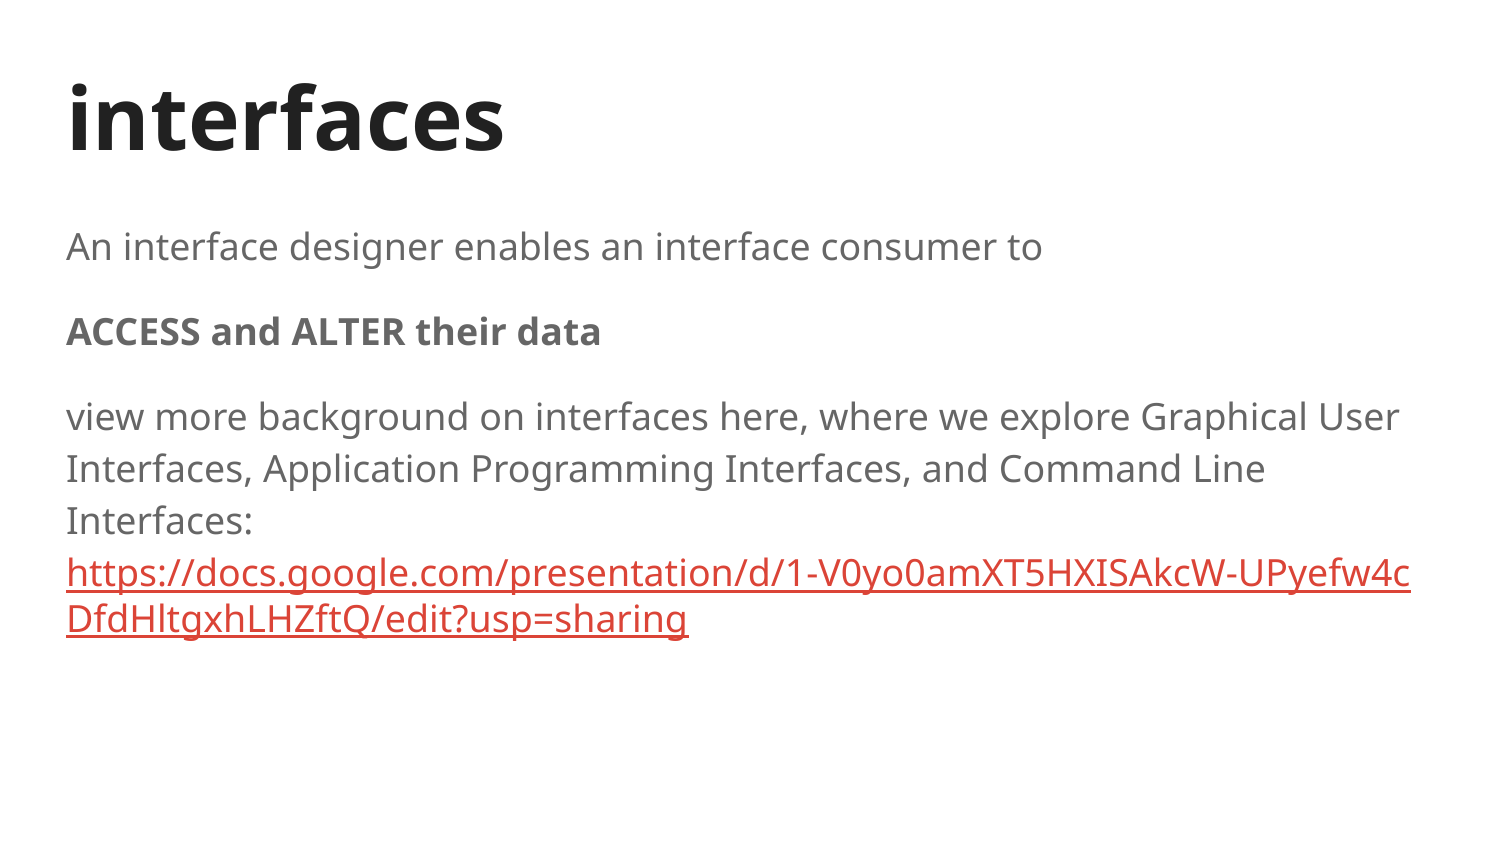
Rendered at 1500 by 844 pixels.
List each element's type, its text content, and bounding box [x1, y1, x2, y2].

title interfaces [51, 48, 1449, 180]
list An interface designer enables an interface consumer to ACCESS and ALTER their data view more background on interfaces here, where we explore Graphical User Interfaces, Application Programming Interfaces, and Command Line Interfaces: https://docs.google.com/presentation/d/1-V0yo0amXT5HXISAkcW-UPyefw4cDfdHltgxhLHZftQ/edit?usp=sharing [51, 201, 1449, 750]
